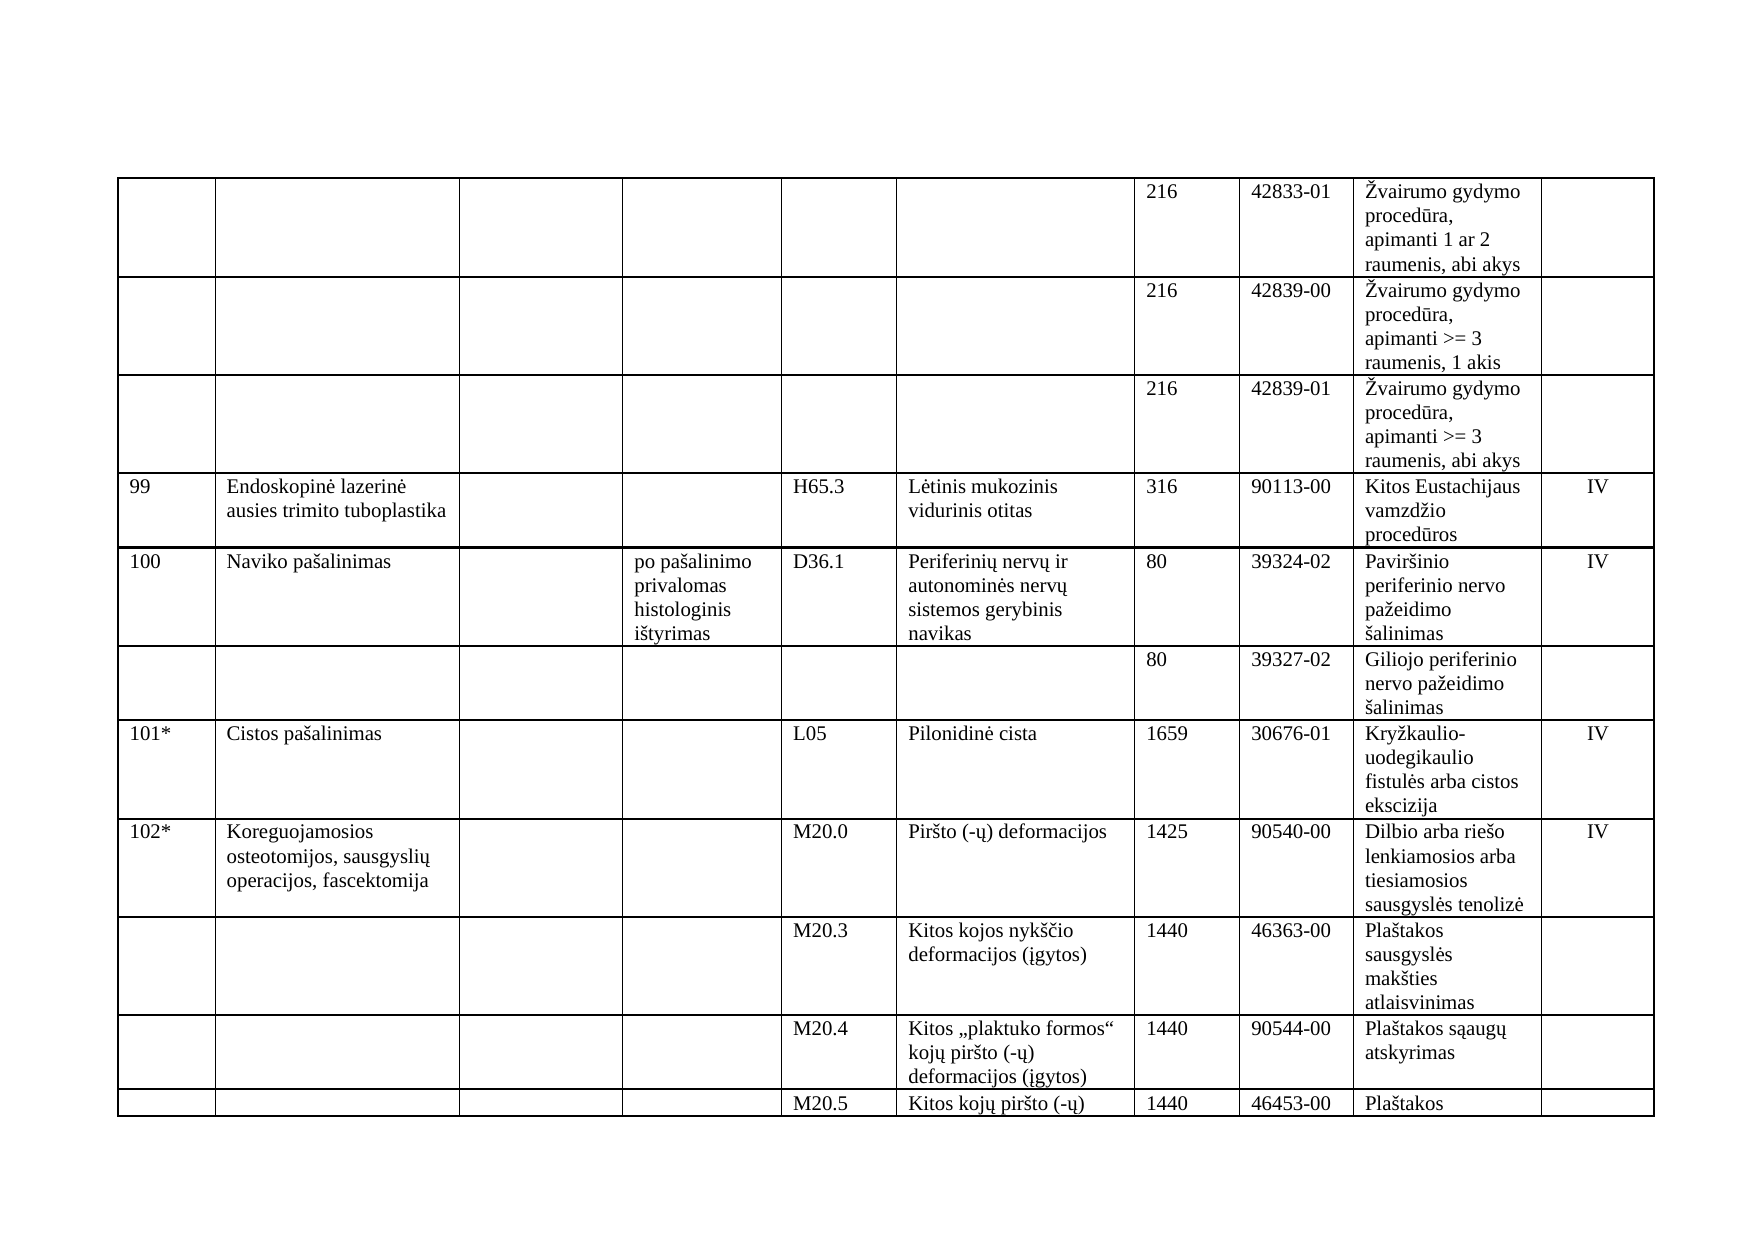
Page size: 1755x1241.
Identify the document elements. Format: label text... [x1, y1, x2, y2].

table_cell [782, 278, 896, 374]
table_cell 46363-00 [1240, 918, 1353, 1014]
table_cell [1542, 647, 1653, 719]
table_cell [216, 647, 459, 719]
table_cell Kitos kojų piršto (-ų) [897, 1090, 1134, 1114]
table_cell 80 [1135, 549, 1239, 645]
table_cell [1542, 278, 1653, 374]
table_cell [623, 918, 781, 1014]
table_cell [623, 179, 781, 276]
table_cell [623, 376, 781, 472]
table_cell D36.1 [782, 549, 896, 645]
table_cell [897, 179, 1134, 276]
table_cell 1440 [1135, 1090, 1239, 1114]
table_cell [216, 1016, 459, 1088]
table_cell [897, 376, 1134, 472]
table_cell IV [1542, 474, 1653, 546]
table_cell Kryžkaulio-uodegikaulio fistulės arba cistos ekscizija [1354, 721, 1541, 817]
table_cell [623, 1016, 781, 1088]
table_cell [1542, 179, 1653, 276]
table_cell [460, 1090, 622, 1114]
table_cell [119, 1090, 215, 1114]
table_cell Paviršinio periferinio nervo pažeidimo šalinimas [1354, 549, 1541, 645]
table_cell Žvairumo gydymo procedūra, apimanti >= 3 raumenis, abi akys [1354, 376, 1541, 472]
table_cell Dilbio arba riešo lenkiamosios arba tiesiamosios sausgyslės tenolizė [1354, 820, 1541, 916]
table_cell Plaštakos sąaugų atskyrimas [1354, 1016, 1541, 1088]
table_cell [623, 474, 781, 546]
table_cell Endoskopinė lazerinė ausies trimito tuboplastika [216, 474, 459, 546]
table_cell Kitos Eustachijaus vamzdžio procedūros [1354, 474, 1541, 546]
table_cell Kitos „plaktuko formos“ kojų piršto (-ų) deformacijos (įgytos) [897, 1016, 1134, 1088]
table_cell [119, 918, 215, 1014]
table_cell 1440 [1135, 1016, 1239, 1088]
table_cell [623, 820, 781, 916]
table_cell [460, 820, 622, 916]
table_cell [460, 1016, 622, 1088]
table_cell M20.4 [782, 1016, 896, 1088]
table_cell [1542, 918, 1653, 1014]
table_cell [216, 179, 459, 276]
table_cell 90544-00 [1240, 1016, 1353, 1088]
table_cell [216, 376, 459, 472]
table_cell [460, 376, 622, 472]
table_cell po pašalinimo privalomas histologinis ištyrimas [623, 549, 781, 645]
table_cell [782, 376, 896, 472]
table_cell 90540-00 [1240, 820, 1353, 916]
table_cell 80 [1135, 647, 1239, 719]
table_cell [897, 647, 1134, 719]
table_cell Plaštakos sausgyslės makšties atlaisvinimas [1354, 918, 1541, 1014]
table_cell [216, 1090, 459, 1114]
table_cell 30676-01 [1240, 721, 1353, 817]
table_cell Periferinių nervų ir autonominės nervų sistemos gerybinis navikas [897, 549, 1134, 645]
table_cell 216 [1135, 376, 1239, 472]
table_cell [623, 278, 781, 374]
table_cell Cistos pašalinimas [216, 721, 459, 817]
table_cell 102* [119, 820, 215, 916]
table_cell 1425 [1135, 820, 1239, 916]
table_cell M20.3 [782, 918, 896, 1014]
table_cell 39324-02 [1240, 549, 1353, 645]
table_cell Lėtinis mukozinis vidurinis otitas [897, 474, 1134, 546]
table_cell 42833-01 [1240, 179, 1353, 276]
table_cell [460, 278, 622, 374]
table_cell Pilonidinė cista [897, 721, 1134, 817]
table_cell [216, 278, 459, 374]
table_cell 1659 [1135, 721, 1239, 817]
table_cell [460, 549, 622, 645]
table_cell [623, 647, 781, 719]
table_cell [1542, 376, 1653, 472]
table_cell 42839-00 [1240, 278, 1353, 374]
table_cell [460, 918, 622, 1014]
table_cell [1542, 1090, 1653, 1114]
table_cell 101* [119, 721, 215, 817]
table_cell [623, 1090, 781, 1114]
table_cell Naviko pašalinimas [216, 549, 459, 645]
table_cell [119, 647, 215, 719]
table_cell 46453-00 [1240, 1090, 1353, 1114]
table_cell [460, 721, 622, 817]
table_cell M20.5 [782, 1090, 896, 1114]
table_cell 316 [1135, 474, 1239, 546]
table_cell 216 [1135, 179, 1239, 276]
table_cell [460, 647, 622, 719]
table_cell [897, 278, 1134, 374]
table_cell Koreguojamosios osteotomijos, sausgyslių operacijos, fascektomija [216, 820, 459, 916]
table_cell [460, 474, 622, 546]
table_cell Giliojo periferinio nervo pažeidimo šalinimas [1354, 647, 1541, 719]
table_cell [119, 1016, 215, 1088]
table_cell 100 [119, 549, 215, 645]
table_cell Plaštakos [1354, 1090, 1541, 1114]
table_cell Žvairumo gydymo procedūra, apimanti 1 ar 2 raumenis, abi akys [1354, 179, 1541, 276]
table_cell [119, 179, 215, 276]
table_cell [460, 179, 622, 276]
table_cell [119, 376, 215, 472]
table_cell 1440 [1135, 918, 1239, 1014]
table_cell 99 [119, 474, 215, 546]
table_cell IV [1542, 721, 1653, 817]
table_cell IV [1542, 549, 1653, 645]
table_cell IV [1542, 820, 1653, 916]
table_cell [782, 647, 896, 719]
table_cell Kitos kojos nykščio deformacijos (įgytos) [897, 918, 1134, 1014]
table_cell [119, 278, 215, 374]
table_cell Žvairumo gydymo procedūra, apimanti >= 3 raumenis, 1 akis [1354, 278, 1541, 374]
table_cell 90113-00 [1240, 474, 1353, 546]
table_cell M20.0 [782, 820, 896, 916]
table_cell Piršto (-ų) deformacijos [897, 820, 1134, 916]
table_cell 39327-02 [1240, 647, 1353, 719]
table_cell [216, 918, 459, 1014]
table_cell 42839-01 [1240, 376, 1353, 472]
table_cell [782, 179, 896, 276]
table_cell [623, 721, 781, 817]
table_cell 216 [1135, 278, 1239, 374]
table_cell [1542, 1016, 1653, 1088]
table_cell H65.3 [782, 474, 896, 546]
table_cell L05 [782, 721, 896, 817]
